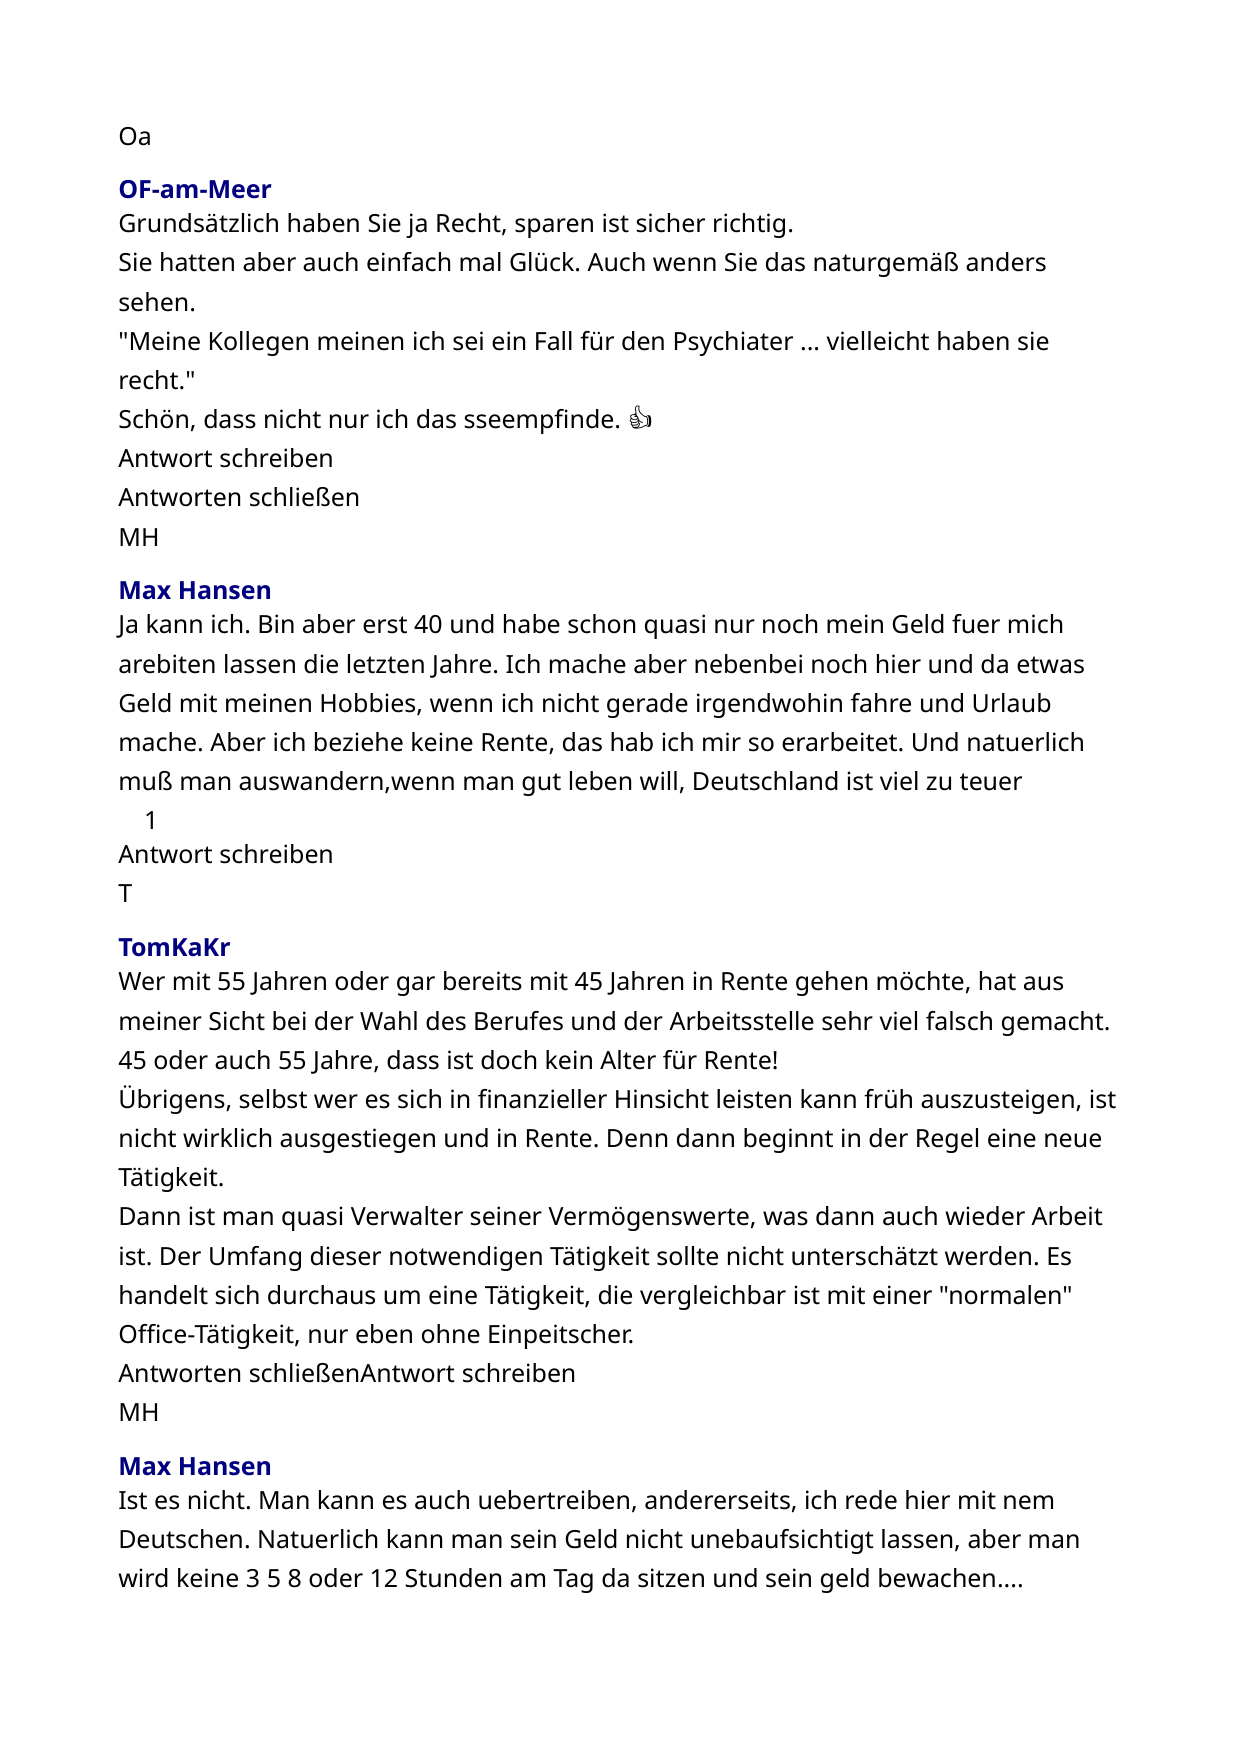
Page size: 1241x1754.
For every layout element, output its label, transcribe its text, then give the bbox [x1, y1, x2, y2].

text Antwort schreiben [118, 441, 1122, 475]
text 🙁 1 [118, 803, 1122, 837]
text Sie hatten aber auch einfach mal Glück. Auch wenn Sie das naturgemäß anders sehen. [118, 245, 1122, 318]
subtitle OF-am-Meer [118, 172, 1122, 206]
text Antworten schließen [118, 480, 1122, 514]
subtitle TomKaKr [118, 930, 1122, 964]
text Oa [118, 118, 1122, 152]
text Antwort schreiben [118, 837, 1122, 871]
text Wer mit 55 Jahren oder gar bereits mit 45 Jahren in Rente gehen möchte, hat aus meiner Sicht bei der Wahl des Berufes und der Arbeitsstelle sehr viel falsch gemacht. 45 oder auch 55 Jahre, dass ist doch kein Alter für Rente! [118, 964, 1122, 1076]
text MH [118, 519, 1122, 553]
text Antworten schließenAntwort schreiben [118, 1356, 1122, 1390]
text Schön, dass nicht nur ich das sseempfinde. 😬👍 [118, 402, 1122, 436]
text Übrigens, selbst wer es sich in finanzieller Hinsicht leisten kann früh auszusteigen, ist nicht wirklich ausgestiegen und in Rente. Denn dann beginnt in der Regel eine neue Tätigkeit. [118, 1081, 1122, 1194]
text Dann ist man quasi Verwalter seiner Vermögenswerte, was dann auch wieder Arbeit ist. Der Umfang dieser notwendigen Tätigkeit sollte nicht unterschätzt werden. Es handelt sich durchaus um eine Tätigkeit, die vergleichbar ist mit einer "normalen" Office-Tätigkeit, nur eben ohne Einpeitscher. [118, 1199, 1122, 1351]
text Grundsätzlich haben Sie ja Recht, sparen ist sicher richtig. [118, 206, 1122, 240]
subtitle Max Hansen [118, 1448, 1122, 1483]
text Ja kann ich. Bin aber erst 40 und habe schon quasi nur noch mein Geld fuer mich arebiten lassen die letzten Jahre. Ich mache aber nebenbei noch hier und da etwas Geld mit meinen Hobbies, wenn ich nicht gerade irgendwohin fahre und Urlaub mache. Aber ich beziehe keine Rente, das hab ich mir so erarbeitet. Und natuerlich muß man auswandern,wenn man gut leben will, Deutschland ist viel zu teuer [118, 607, 1122, 798]
subtitle Max Hansen [118, 573, 1122, 607]
text "Meine Kollegen meinen ich sei ein Fall für den Psychiater ... vielleicht haben sie recht." [118, 323, 1122, 397]
text MH [118, 1395, 1122, 1429]
text Ist es nicht. Man kann es auch uebertreiben, andererseits, ich rede hier mit nem Deutschen. Natuerlich kann man sein Geld nicht unebaufsichtigt lassen, aber man wird keine 3 5 8 oder 12 Stunden am Tag da sitzen und sein geld bewachen.... [118, 1483, 1122, 1595]
text T [118, 876, 1122, 910]
